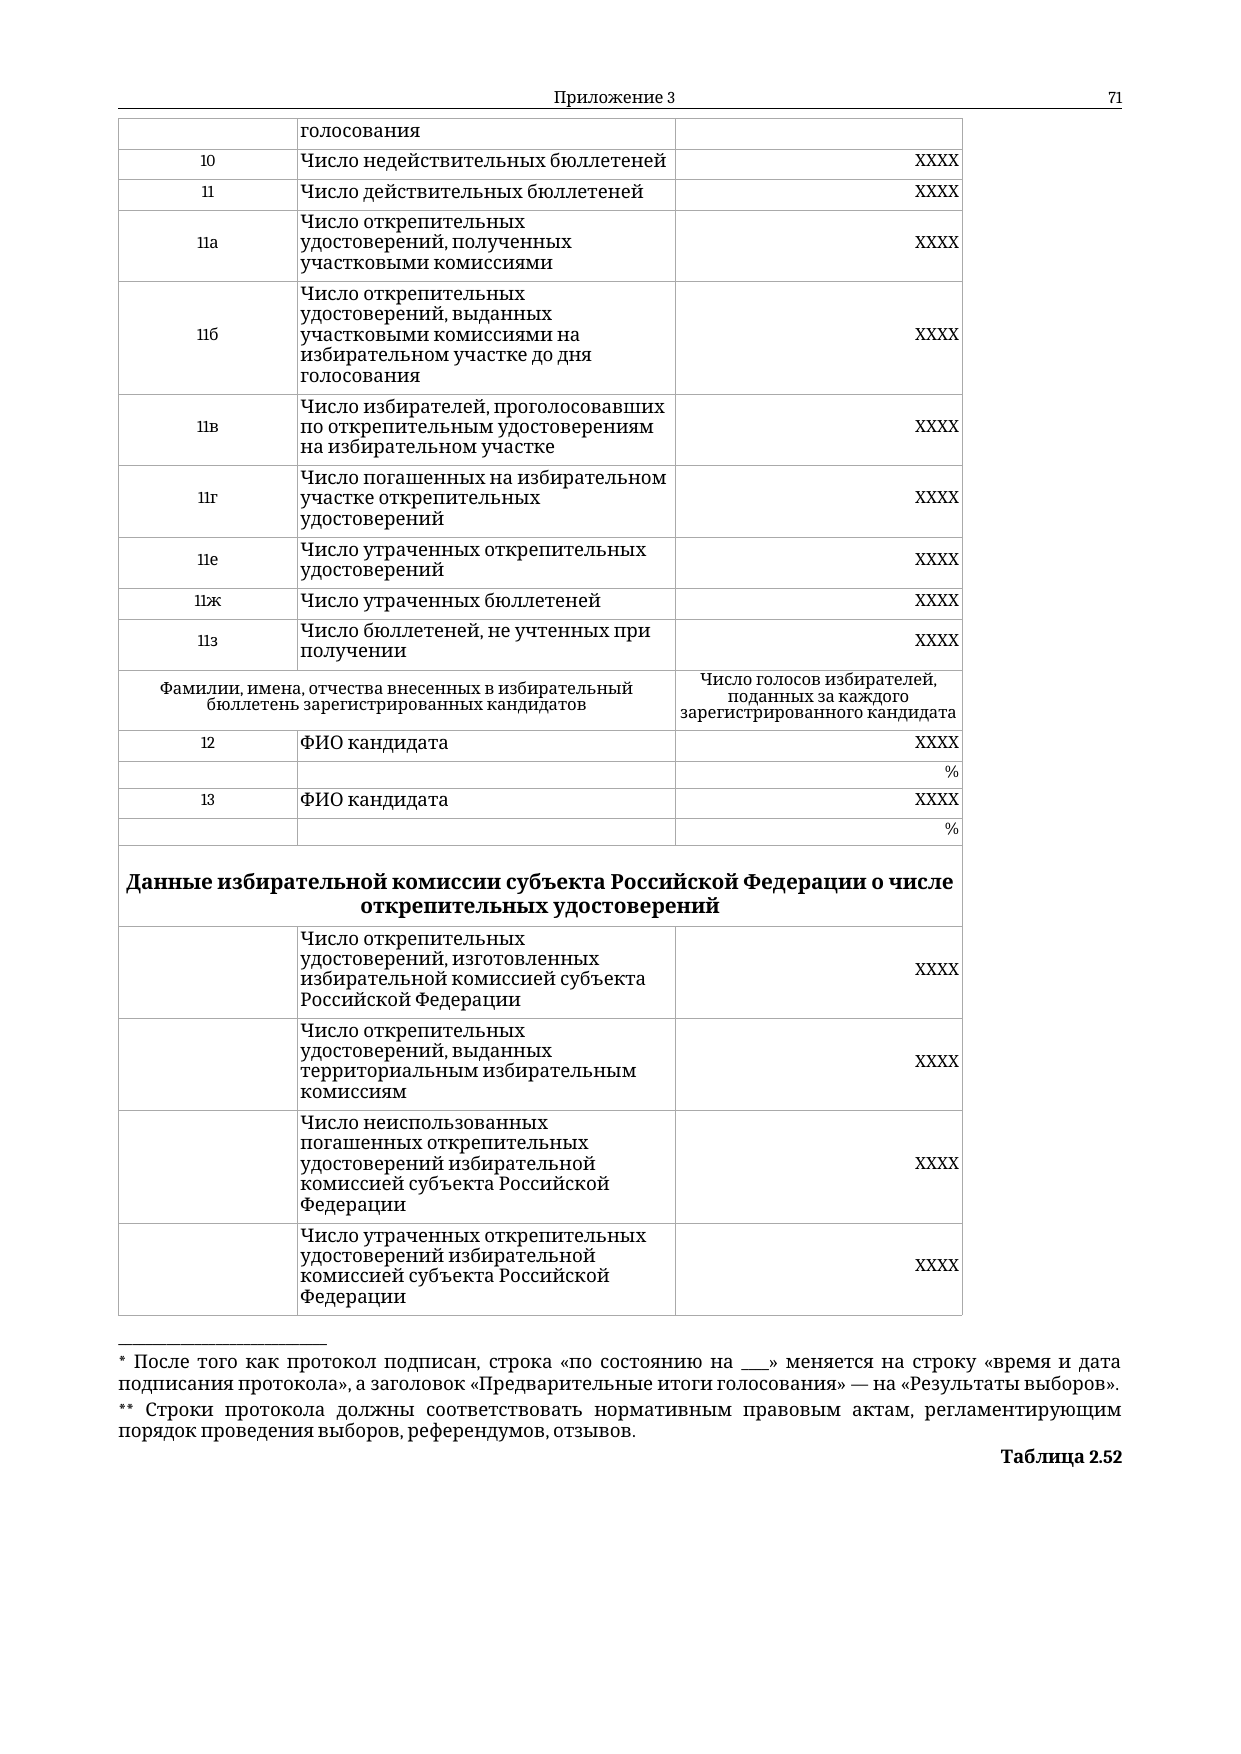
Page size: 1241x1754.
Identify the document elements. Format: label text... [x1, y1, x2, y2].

table_cell 13 [119, 789, 297, 818]
table_cell Число открепительных удостоверений, полученных участковыми комиссиями [298, 211, 675, 281]
table_cell [298, 819, 675, 845]
table_cell ХХХХ [676, 395, 962, 465]
table_cell [676, 119, 962, 148]
table_cell ХХХХ [676, 1019, 962, 1110]
table_cell Число неиспользованных погашенных открепительных удостоверений избирательной комиссией субъекта Российской Федерации [298, 1111, 675, 1223]
table_cell ХХХХ [676, 927, 962, 1018]
table_cell 11в [119, 395, 297, 465]
table_cell ХХХХ [676, 1111, 962, 1223]
table_cell Число избирателей, проголосовавших по открепительным удостоверениям на избирательном участке [298, 395, 675, 465]
table_cell ХХХХ [676, 731, 962, 761]
table_cell ХХХХ [676, 620, 962, 669]
table_cell Число погашенных на избирательном участке открепительных удостоверений [298, 466, 675, 537]
text Таблица 2.52 [118, 1446, 1122, 1468]
table_cell ХХХХ [676, 589, 962, 618]
text ______________________________ [118, 1327, 1122, 1348]
table_cell Число открепительных удостоверений, изготовленных избирательной комиссией субъекта Российской Федерации [298, 927, 675, 1018]
table_cell % [676, 819, 962, 845]
table_cell Число открепительных удостоверений, выданных участковыми комиссиями на избирательном участке до дня голосования [298, 282, 675, 394]
table_cell ХХХХ [676, 1224, 962, 1315]
table_cell ФИО кандидата [298, 789, 675, 818]
table_cell Число голосов избирателей, поданных за каждого зарегистрированного кандидата [676, 671, 962, 730]
table_cell [119, 1019, 297, 1110]
table_cell Число утраченных открепительных удостоверений избирательной комиссией субъекта Российской Федерации [298, 1224, 675, 1315]
table_cell 12 [119, 731, 297, 761]
text ** Строки протокола должны соответствовать нормативным правовым актам, регламентирующим порядок проведения выборов, референдумов, отзывов. [118, 1399, 1122, 1442]
table_cell ХХХХ [676, 466, 962, 537]
table_cell [119, 762, 297, 787]
table_cell 11а [119, 211, 297, 281]
table_cell Число действительных бюллетеней [298, 180, 675, 209]
table_cell ХХХХ [676, 538, 962, 588]
table_cell 11 [119, 180, 297, 209]
table_cell ХХХХ [676, 180, 962, 209]
table_cell ХХХХ [676, 789, 962, 818]
table_cell [119, 819, 297, 845]
table_cell ХХХХ [676, 282, 962, 394]
table_cell Число открепительных удостоверений, выданных территориальным избирательным комиссиям [298, 1019, 675, 1110]
table_cell Число недействительных бюллетеней [298, 150, 675, 179]
table_cell Данные избирательной комиссии субъекта Российской Федерации о числе открепительных удостоверений [119, 846, 962, 926]
table_cell 11з [119, 620, 297, 669]
table_cell [119, 1224, 297, 1315]
table_cell 11г [119, 466, 297, 537]
table_cell ФИО кандидата [298, 731, 675, 761]
table_cell 11е [119, 538, 297, 588]
table_cell 11ж [119, 589, 297, 618]
table_cell Число утраченных бюллетеней [298, 589, 675, 618]
table_cell Фамилии, имена, отчества внесенных в избирательный бюллетень зарегистрированных кандидатов [119, 671, 675, 730]
table_cell ХХХХ [676, 211, 962, 281]
table_cell [119, 119, 297, 148]
table_cell 10 [119, 150, 297, 179]
table_cell Число утраченных открепительных удостоверений [298, 538, 675, 588]
table_cell % [676, 762, 962, 787]
table_cell [119, 1111, 297, 1223]
table_cell [298, 762, 675, 787]
table_cell 11б [119, 282, 297, 394]
table_cell голосования [298, 119, 675, 148]
table_cell Число бюллетеней, не учтенных при получении [298, 620, 675, 669]
text * После того как протокол подписан, строка «по состоянию на ____» меняется на строку «время и дата подписания протокола», а заголовок «Предварительные итоги голосования» — на «Результаты выборов». [118, 1352, 1122, 1395]
table_cell [119, 927, 297, 1018]
table_cell ХХХХ [676, 150, 962, 179]
